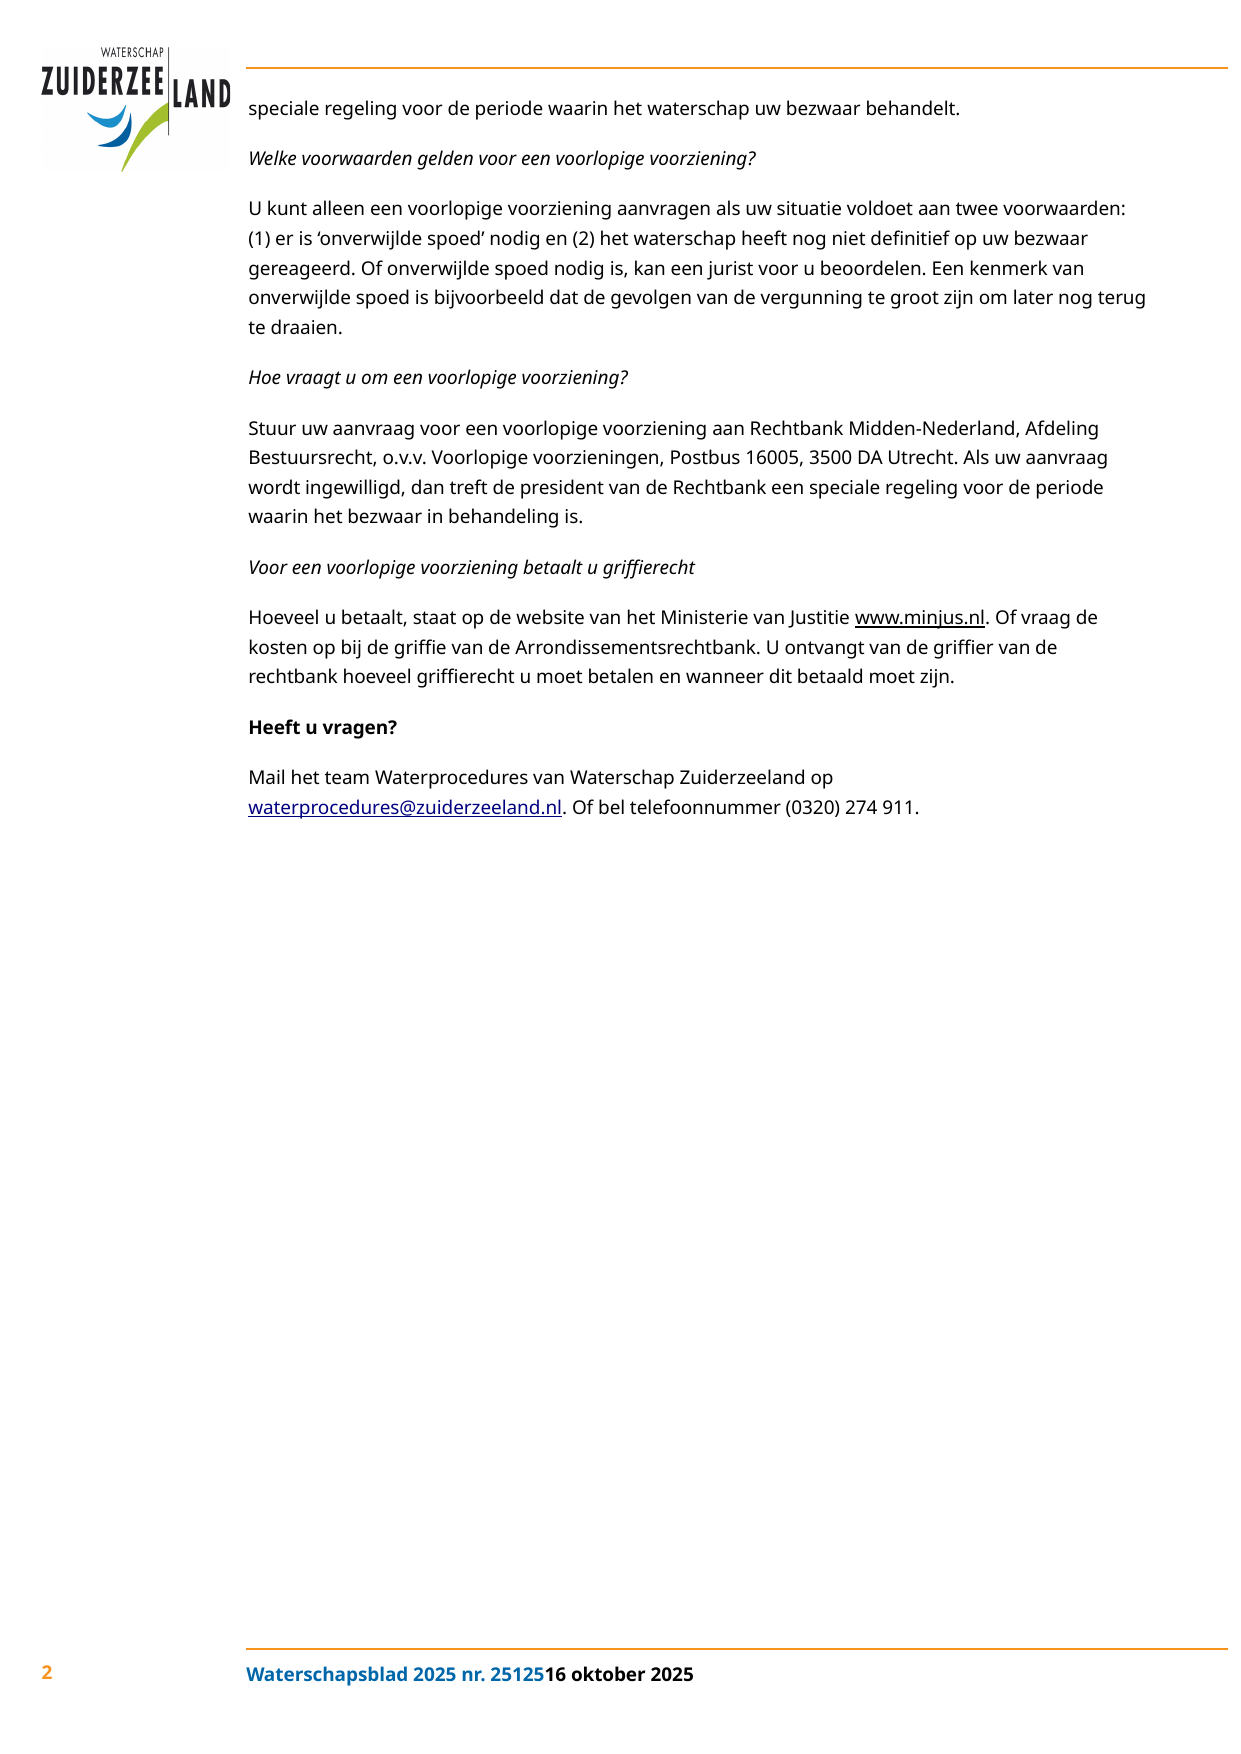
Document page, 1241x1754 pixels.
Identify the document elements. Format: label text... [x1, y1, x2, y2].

text Mail het team Waterprocedures van Waterschap Zuiderzeeland op waterprocedures@zuiderzeeland.nl. Of bel telefoonnummer (0320) 274 911. [248, 764, 1152, 820]
text speciale regeling voor de periode waarin het waterschap uw bezwaar behandelt. [248, 95, 1152, 121]
text Hoe vraagt u om een voorlopige voorziening? [248, 364, 1152, 390]
text Welke voorwaarden gelden voor een voorlopige voorziening? [248, 145, 1152, 171]
text Heeft u vragen? [248, 714, 1152, 740]
text Voor een voorlopige voorziening betaalt u griffierecht [248, 554, 1152, 580]
text Hoeveel u betaalt, staat op de website van het Ministerie van Justitie www.minjus.nl. Of vraag de kosten op bij de griffie van de Arrondissementsrechtbank. U ontvangt van de griffier van de rechtbank hoeveel griffierecht u moet betalen en wanneer dit betaald moet zijn. [248, 604, 1152, 689]
text Stuur uw aanvraag voor een voorlopige voorziening aan Rechtbank Midden-Nederland, Afdeling Bestuursrecht, o.v.v. Voorlopige voorzieningen, Postbus 16005, 3500 DA Utrecht. Als uw aanvraag wordt ingewilligd, dan treft de president van de Rechtbank een speciale regeling voor de periode waarin het bezwaar in behandeling is. [248, 415, 1152, 529]
picture [41, 47, 231, 172]
text U kunt alleen een voorlopige voorziening aanvragen als uw situatie voldoet aan twee voorwaarden: (1) er is ‘onverwijlde spoed’ nodig en (2) het waterschap heeft nog niet definitief op uw bezwaar gereageerd. Of onverwijlde spoed nodig is, kan een jurist voor u beoordelen. Een kenmerk van onverwijlde spoed is bijvoorbeeld dat de gevolgen van de vergunning te groot zijn om later nog terug te draaien. [248, 196, 1152, 340]
